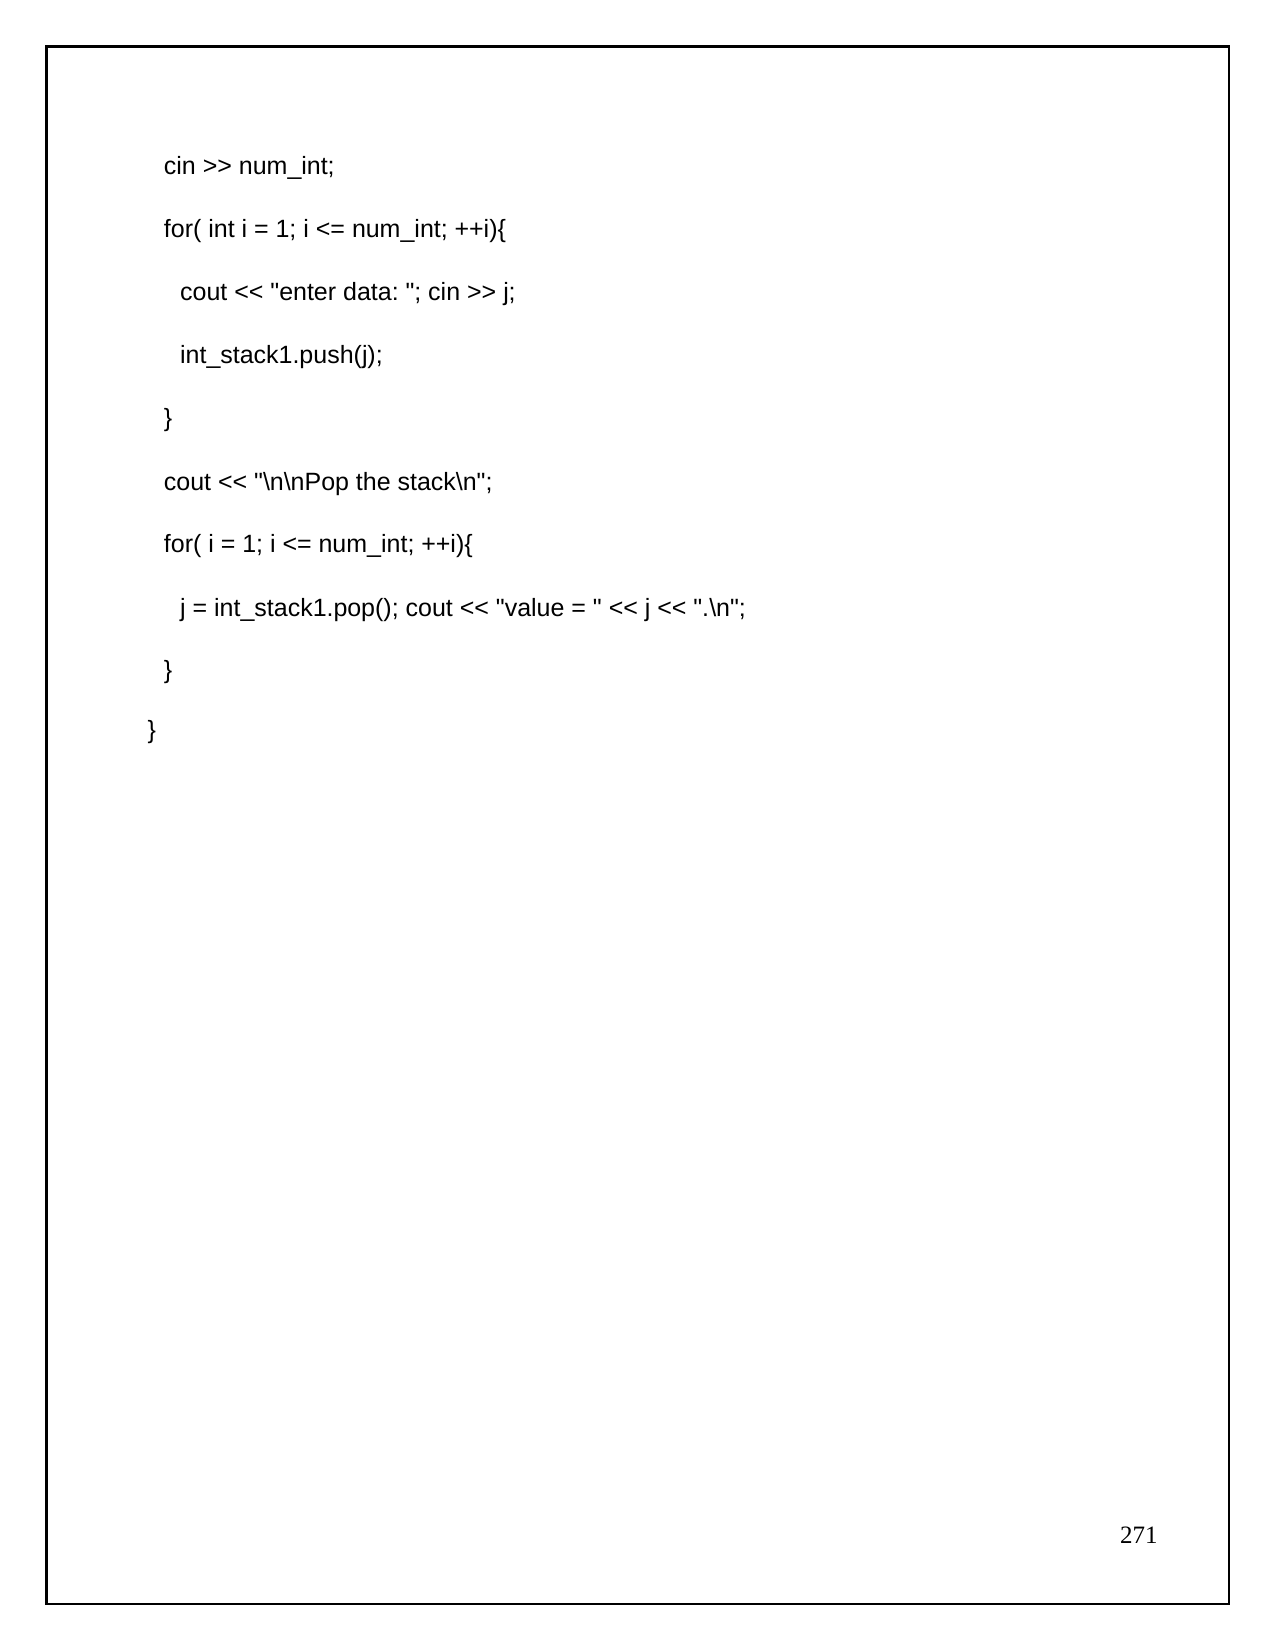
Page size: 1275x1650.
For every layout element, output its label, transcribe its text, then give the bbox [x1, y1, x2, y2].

text } [147, 399, 1158, 433]
text for( int i = 1; i <= num_int; ++i){ [147, 210, 1158, 244]
text cout << "\n\nPop the stack\n"; [147, 462, 1158, 496]
text for( i = 1; i <= num_int; ++i){ [147, 526, 1158, 559]
text j = int_stack1.pop(); cout << "value = " << j << ".\n"; [147, 588, 1158, 622]
text int_stack1.push(j); [147, 336, 1158, 370]
text } [147, 652, 1158, 685]
text } [147, 714, 1158, 743]
text cin >> num_int; [147, 147, 1158, 181]
text cout << "enter data: "; cin >> j; [147, 273, 1158, 307]
